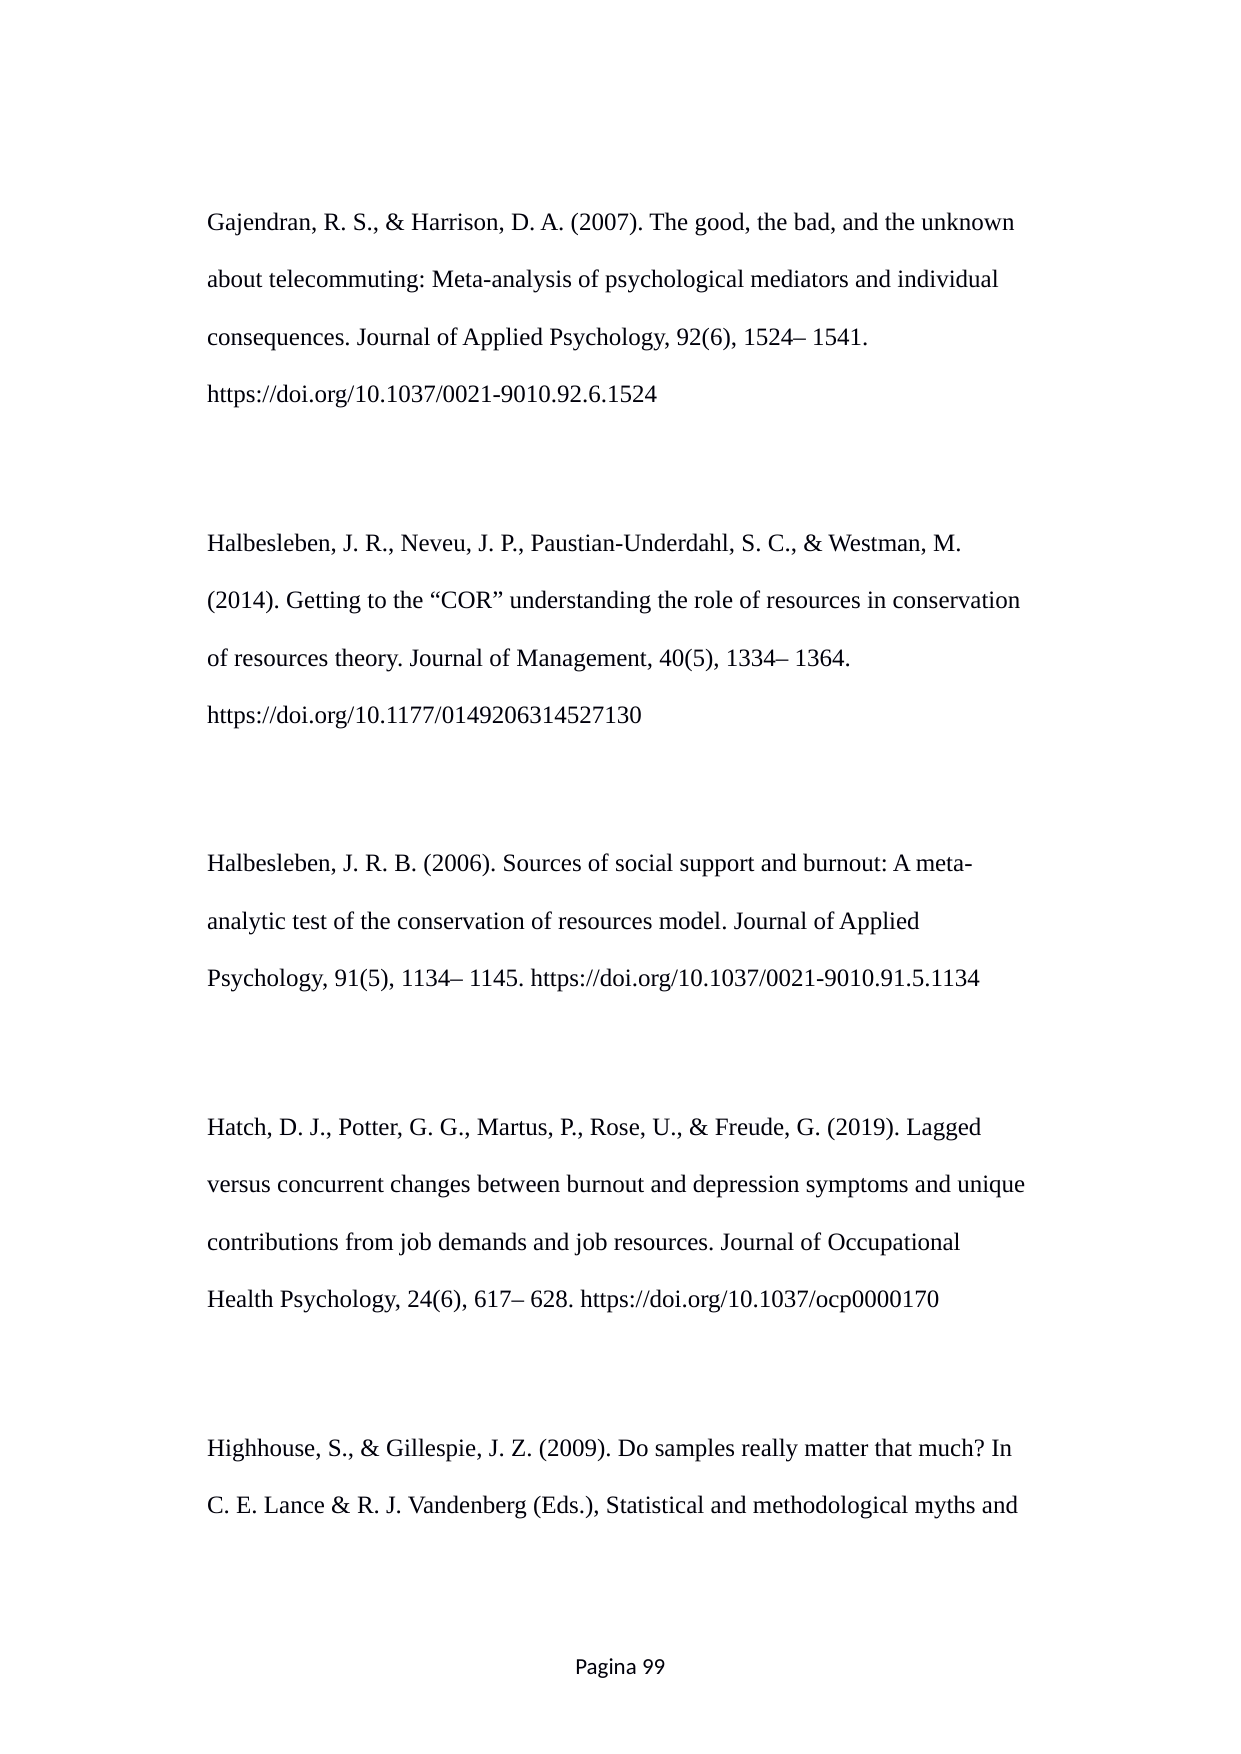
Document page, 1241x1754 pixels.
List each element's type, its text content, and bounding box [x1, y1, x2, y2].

text Halbesleben, J. R. B. (2006). Sources of social support and burnout: A meta‐analytic test of the conservation of resources model. Journal of Applied Psychology, 91(5), 1134– 1145. https://doi.org/10.1037/0021‐9010.91.5.1134 [207, 848, 1033, 992]
text Highhouse, S., & Gillespie, J. Z. (2009). Do samples really matter that much? In C. E. Lance & R. J. Vandenberg (Eds.), Statistical and methodological myths and [207, 1433, 1033, 1519]
text Halbesleben, J. R., Neveu, J. P., Paustian‐Underdahl, S. C., & Westman, M. (2014). Getting to the “COR” understanding the role of resources in conservation of resources theory. Journal of Management, 40(5), 1334– 1364. https://doi.org/10.1177/0149206314527130 [207, 528, 1033, 729]
text Gajendran, R. S., & Harrison, D. A. (2007). The good, the bad, and the unknown about telecommuting: Meta‐analysis of psychological mediators and individual consequences. Journal of Applied Psychology, 92(6), 1524– 1541. https://doi.org/10.1037/0021‐9010.92.6.1524 [207, 207, 1033, 408]
text Hatch, D. J., Potter, G. G., Martus, P., Rose, U., & Freude, G. (2019). Lagged versus concurrent changes between burnout and depression symptoms and unique contributions from job demands and job resources. Journal of Occupational Health Psychology, 24(6), 617– 628. https://doi.org/10.1037/ocp0000170 [207, 1112, 1033, 1313]
